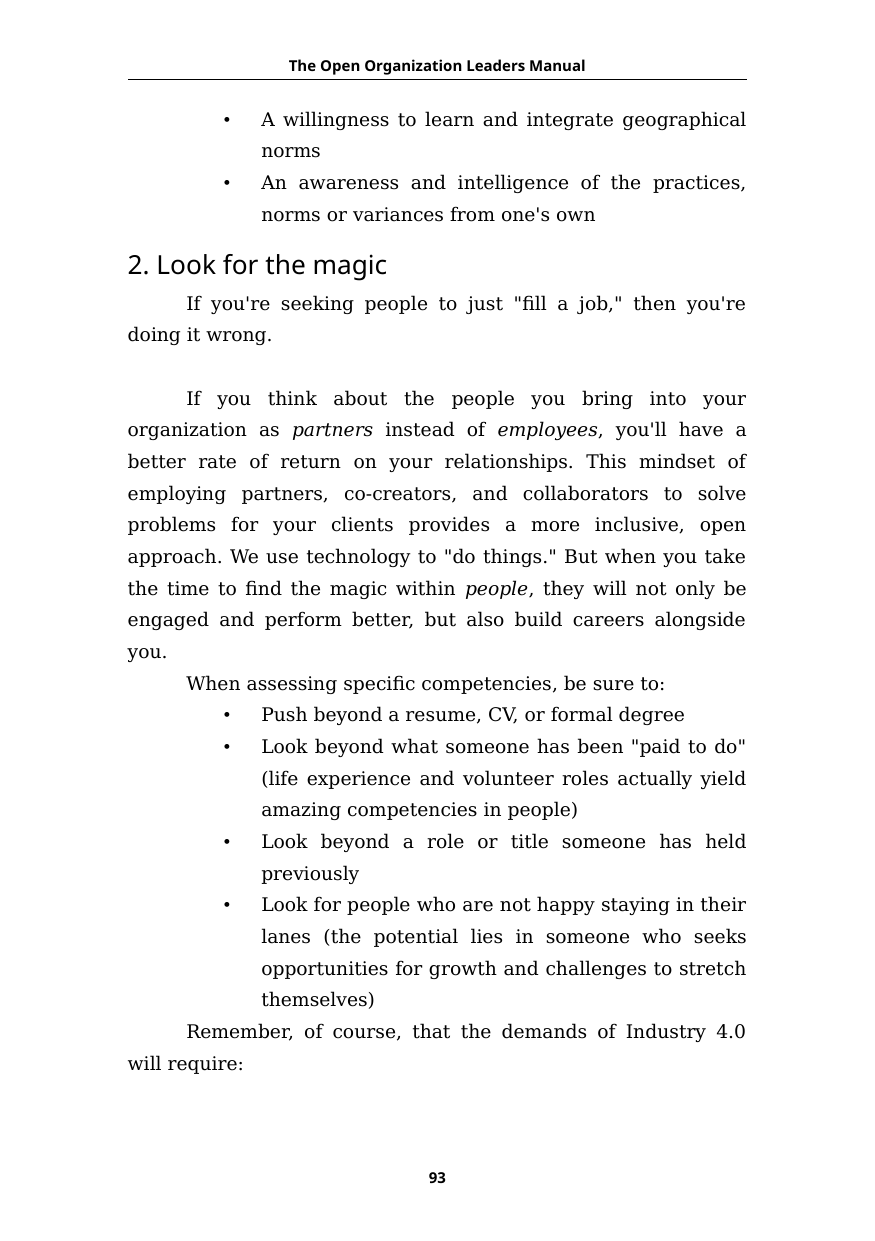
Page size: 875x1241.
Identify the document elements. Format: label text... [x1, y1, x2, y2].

list Look for people who are not happy staying in their lanes (the potential lies in someone who seeks opportunities for growth and challenges to stretch themselves) [223, 894, 747, 1011]
list A willingness to learn and integrate geographical norms [223, 109, 747, 162]
list Look beyond a role or title someone has held previously [223, 831, 747, 885]
text If you think about the people you bring into your organization as partners instead of employees, you'll have a better rate of return on your relationships. This mindset of employing partners, co-creators, and collaborators to solve problems for your clients provides a more inclusive, open approach. We use technology to "do things." But when you take the time to find the magic within people, they will not only be engaged and perform better, but also build careers alongside you. [127, 388, 747, 663]
text When assessing specific competencies, be sure to: [127, 673, 747, 695]
text Remember, of course, that the demands of Industry 4.0 will require: [127, 1021, 747, 1075]
text If you're seeking people to just "fill a job," then you're doing it wrong. [127, 293, 747, 346]
subtitle 2. Look for the magic [127, 250, 747, 280]
list Push beyond a resume, CV, or formal degree [223, 704, 747, 726]
list An awareness and intelligence of the practices, norms or variances from one's own [223, 172, 747, 226]
list Look beyond what someone has been "paid to do" (life experience and volunteer roles actually yield amazing competencies in people) [223, 736, 747, 821]
